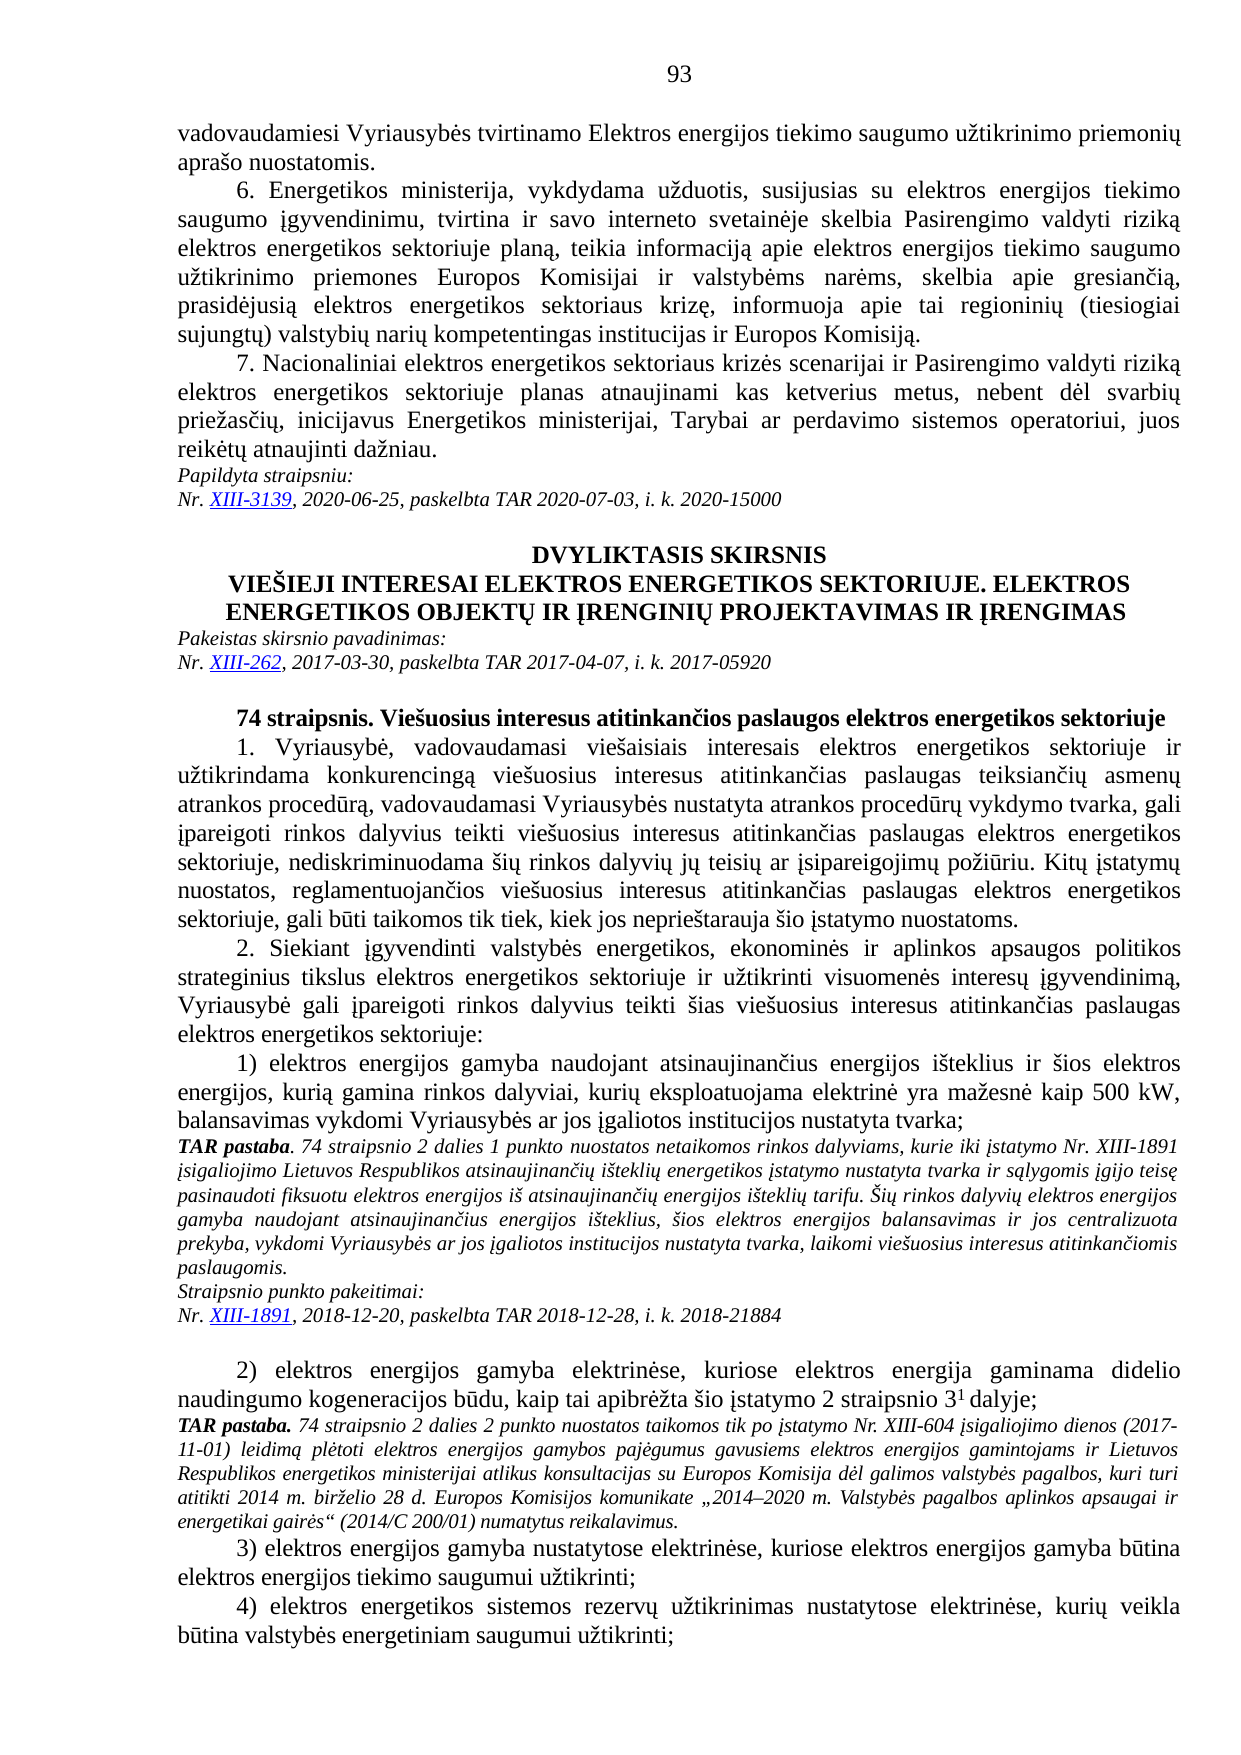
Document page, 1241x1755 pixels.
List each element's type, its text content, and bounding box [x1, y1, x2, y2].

text TAR pastaba. 74 straipsnio 2 dalies 1 punkto nuostatos netaikomos rinkos dalyviams, kurie iki įstatymo Nr. XIII-1891 įsigaliojimo Lietuvos Respublikos atsinaujinančių išteklių energetikos įstatymo nustatyta tvarka ir sąlygomis įgijo teisę pasinaudoti fiksuotu elektros energijos iš atsinaujinančių energijos išteklių tarifu. Šių rinkos dalyvių elektros energijos gamyba naudojant atsinaujinančius energijos išteklius, šios elektros energijos balansavimas ir jos centralizuota prekyba, vykdomi Vyriausybės ar jos įgaliotos institucijos nustatyta tvarka, laikomi viešuosius interesus atitinkančiomis paslaugomis. [177, 1134, 1181, 1279]
text DVYLIKTASIS SKIRSNIS [177, 540, 1181, 569]
text 4) elektros energetikos sistemos rezervų užtikrinimas nustatytose elektrinėse, kurių veikla būtina valstybės energetiniam saugumui užtikrinti; [177, 1591, 1181, 1648]
text 7. Nacionaliniai elektros energetikos sektoriaus krizės scenarijai ir Pasirengimo valdyti riziką elektros energetikos sektoriuje planas atnaujinami kas ketverius metus, nebent dėl svarbių priežasčių, inicijavus Energetikos ministerijai, Tarybai ar perdavimo sistemos operatoriui, juos reikėtų atnaujinti dažniau. [177, 348, 1181, 463]
text 1. Vyriausybė, vadovaudamasi viešaisiais interesais elektros energetikos sektoriuje ir užtikrindama konkurencingą viešuosius interesus atitinkančias paslaugas teiksiančių asmenų atrankos procedūrą, vadovaudamasi Vyriausybės nustatyta atrankos procedūrų vykdymo tvarka, gali įpareigoti rinkos dalyvius teikti viešuosius interesus atitinkančias paslaugas elektros energetikos sektoriuje, nediskriminuodama šių rinkos dalyvių jų teisių ar įsipareigojimų požiūriu. Kitų įstatymų nuostatos, reglamentuojančios viešuosius interesus atitinkančias paslaugas elektros energetikos sektoriuje, gali būti taikomos tik tiek, kiek jos neprieštarauja šio įstatymo nuostatoms. [177, 732, 1181, 933]
text TAR pastaba. 74 straipsnio 2 dalies 2 punkto nuostatos taikomos tik po įstatymo Nr. XIII-604 įsigaliojimo dienos (2017-11-01) leidimą plėtoti elektros energijos gamybos pajėgumus gavusiems elektros energijos gamintojams ir Lietuvos Respublikos energetikos ministerijai atlikus konsultacijas su Europos Komisija dėl galimos valstybės pagalbos, kuri turi atitikti 2014 m. birželio 28 d. Europos Komisijos komunikate „2014–2020 m. Valstybės pagalbos aplinkos apsaugai ir energetikai gairės“ (2014/C 200/01) numatytus reikalavimus. [177, 1413, 1181, 1533]
text Papildyta straipsniu: [177, 463, 1181, 487]
text 1) elektros energijos gamyba naudojant atsinaujinančius energijos išteklius ir šios elektros energijos, kurią gamina rinkos dalyviai, kurių eksploatuojama elektrinė yra mažesnė kaip 500 kW, balansavimas vykdomi Vyriausybės ar jos įgaliotos institucijos nustatyta tvarka; [177, 1048, 1181, 1134]
text Nr. XIII-3139, 2020-06-25, paskelbta TAR 2020-07-03, i. k. 2020-15000 [177, 487, 1181, 511]
text 3) elektros energijos gamyba nustatytose elektrinėse, kuriose elektros energijos gamyba būtina elektros energijos tiekimo saugumui užtikrinti; [177, 1533, 1181, 1591]
text 2. Siekiant įgyvendinti valstybės energetikos, ekonominės ir aplinkos apsaugos politikos strateginius tikslus elektros energetikos sektoriuje ir užtikrinti visuomenės interesų įgyvendinimą, Vyriausybė gali įpareigoti rinkos dalyvius teikti šias viešuosius interesus atitinkančias paslaugas elektros energetikos sektoriuje: [177, 933, 1181, 1048]
text 2) elektros energijos gamyba elektrinėse, kuriose elektros energija gaminama didelio naudingumo kogeneracijos būdu, kaip tai apibrėžta šio įstatymo 2 straipsnio 31 dalyje; [177, 1356, 1181, 1413]
text 6. Energetikos ministerija, vykdydama užduotis, susijusias su elektros energijos tiekimo saugumo įgyvendinimu, tvirtina ir savo interneto svetainėje skelbia Pasirengimo valdyti riziką elektros energetikos sektoriuje planą, teikia informaciją apie elektros energijos tiekimo saugumo užtikrinimo priemones Europos Komisijai ir valstybėms narėms, skelbia apie gresiančią, prasidėjusią elektros energetikos sektoriaus krizę, informuoja apie tai regioninių (tiesiogiai sujungtų) valstybių narių kompetentingas institucijas ir Europos Komisiją. [177, 176, 1181, 348]
text vadovaudamiesi Vyriausybės tvirtinamo Elektros energijos tiekimo saugumo užtikrinimo priemonių aprašo nuostatomis. [177, 118, 1181, 176]
text Nr. XIII-262, 2017-03-30, paskelbta TAR 2017-04-07, i. k. 2017-05920 [177, 650, 1181, 674]
text Straipsnio punkto pakeitimai: [177, 1279, 1181, 1303]
text 74 straipsnis. Viešuosius interesus atitinkančios paslaugos elektros energetikos sektoriuje [236, 703, 1181, 732]
text Pakeistas skirsnio pavadinimas: [177, 626, 1181, 650]
text Nr. XIII-1891, 2018-12-20, paskelbta TAR 2018-12-28, i. k. 2018-21884 [177, 1303, 1181, 1327]
text VIEŠIEJI INTERESAI ELEKTROS ENERGETIKOS SEKTORIUJE. ELEKTROS ENERGETIKOS OBJEKTŲ IR ĮRENGINIŲ PROJEKTAVIMAS IR ĮRENGIMAS [177, 569, 1181, 626]
